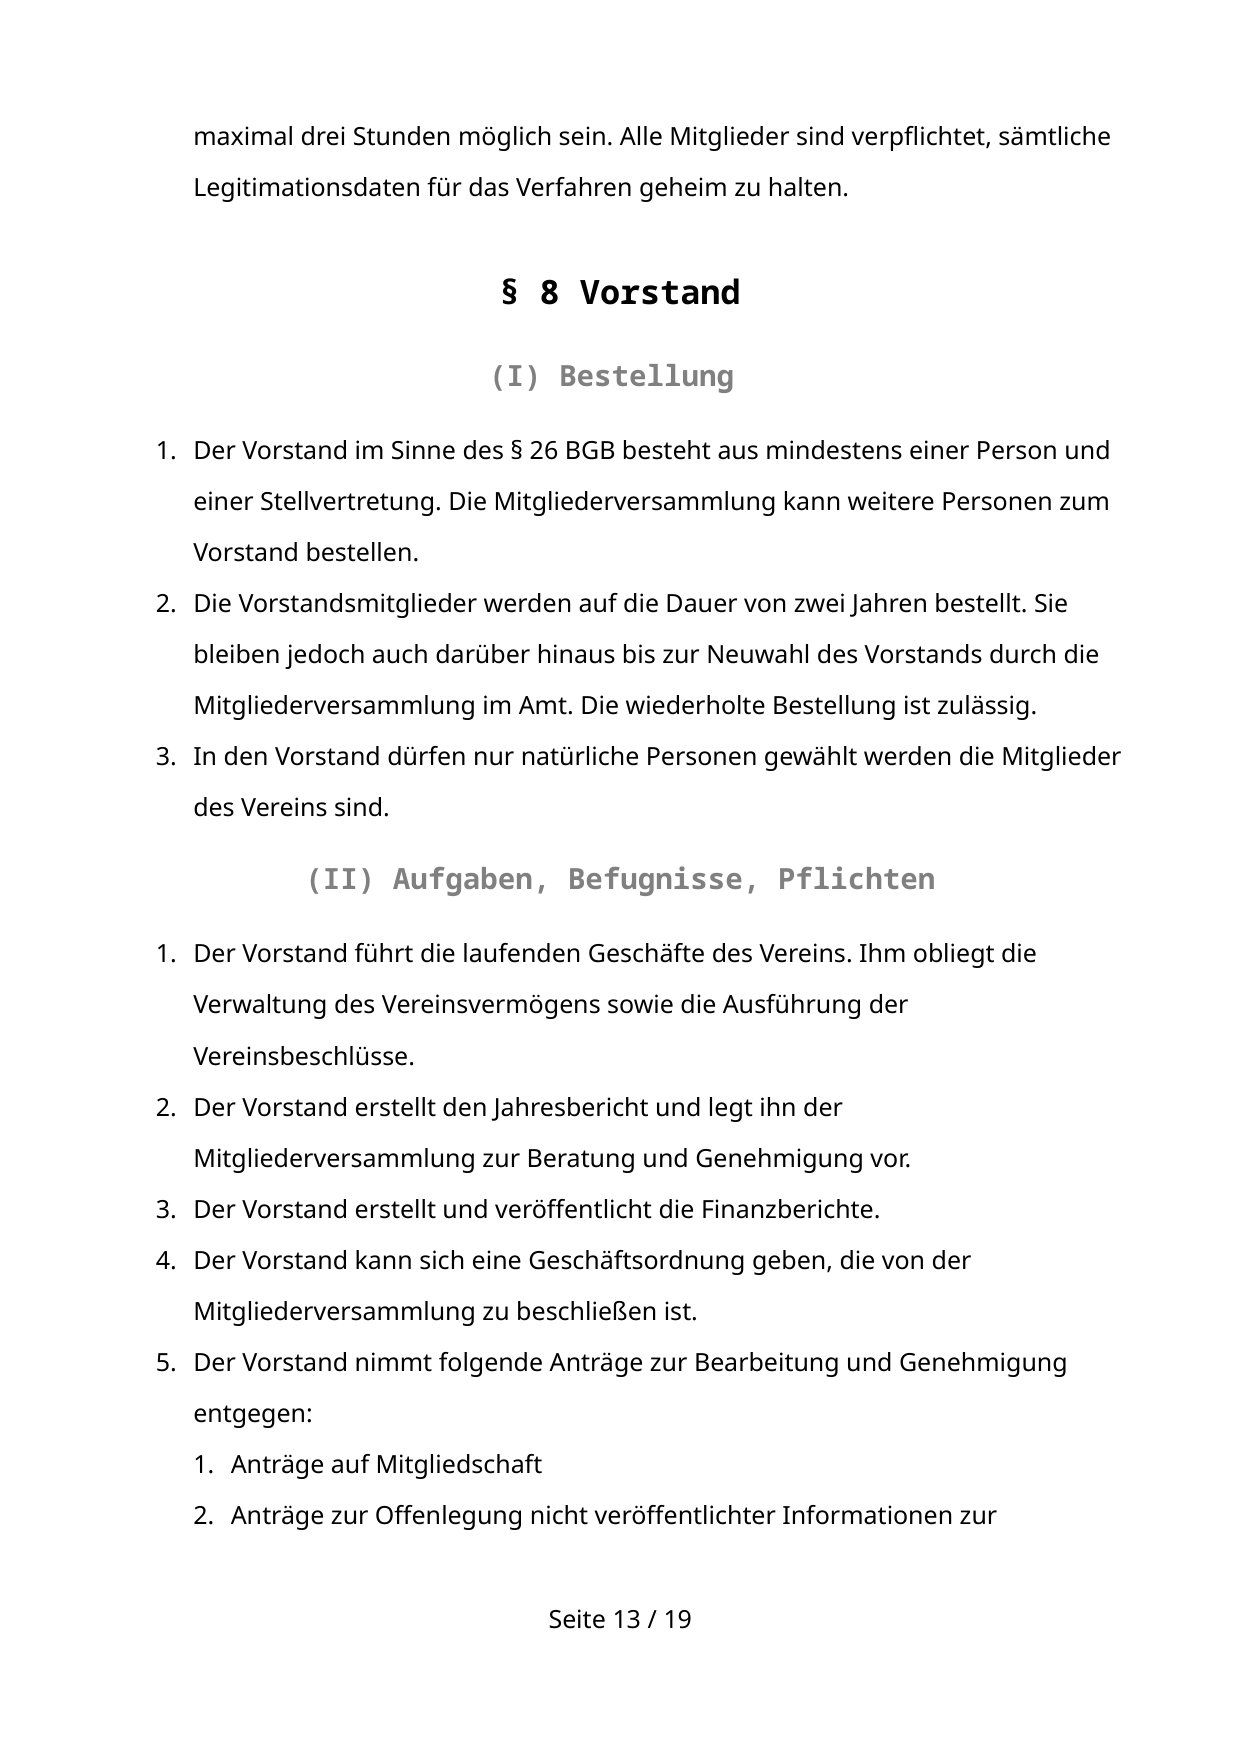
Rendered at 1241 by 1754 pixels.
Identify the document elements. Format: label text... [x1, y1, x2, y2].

list maximal drei Stunden möglich sein. Alle Mitglieder sind verpflichtet, sämtliche Legitimationsdaten für das Verfahren geheim zu halten. [156, 118, 1122, 203]
subtitle (I) Bestellung [118, 355, 1122, 394]
list Anträge auf Mitgliedschaft [193, 1447, 1122, 1481]
list Der Vorstand erstellt und veröffentlicht die Finanzberichte. [156, 1191, 1122, 1225]
list Anträge zur Offenlegung nicht veröffentlichter Informationen zur [193, 1498, 1122, 1532]
list Der Vorstand führt die laufenden Geschäfte des Vereins. Ihm obliegt die Verwaltung des Vereinsvermögens sowie die Ausführung der Vereinsbeschlüsse. [156, 936, 1122, 1072]
list Der Vorstand im Sinne des § 26 BGB besteht aus mindestens einer Person und einer Stellvertretung. Die Mitgliederversammlung kann weitere Personen zum Vorstand bestellen. [156, 432, 1122, 568]
list Der Vorstand erstellt den Jahresbericht und legt ihn der Mitgliederversammlung zur Beratung und Genehmigung vor. [156, 1089, 1122, 1174]
list Der Vorstand kann sich eine Geschäftsordnung geben, die von der Mitgliederversammlung zu beschließen ist. [156, 1242, 1122, 1327]
list In den Vorstand dürfen nur natürliche Personen gewählt werden die Mitglieder des Vereins sind. [156, 738, 1122, 824]
subtitle (II) Aufgaben, Befugnisse, Pflichten [118, 859, 1122, 898]
subtitle § 8 Vorstand [118, 268, 1122, 314]
list Die Vorstandsmitglieder werden auf die Dauer von zwei Jahren bestellt. Sie bleiben jedoch auch darüber hinaus bis zur Neuwahl des Vorstands durch die Mitgliederversammlung im Amt. Die wiederholte Bestellung ist zulässig. [156, 585, 1122, 722]
list Der Vorstand nimmt folgende Anträge zur Bearbeitung und Genehmigung entgegen: [156, 1344, 1122, 1429]
